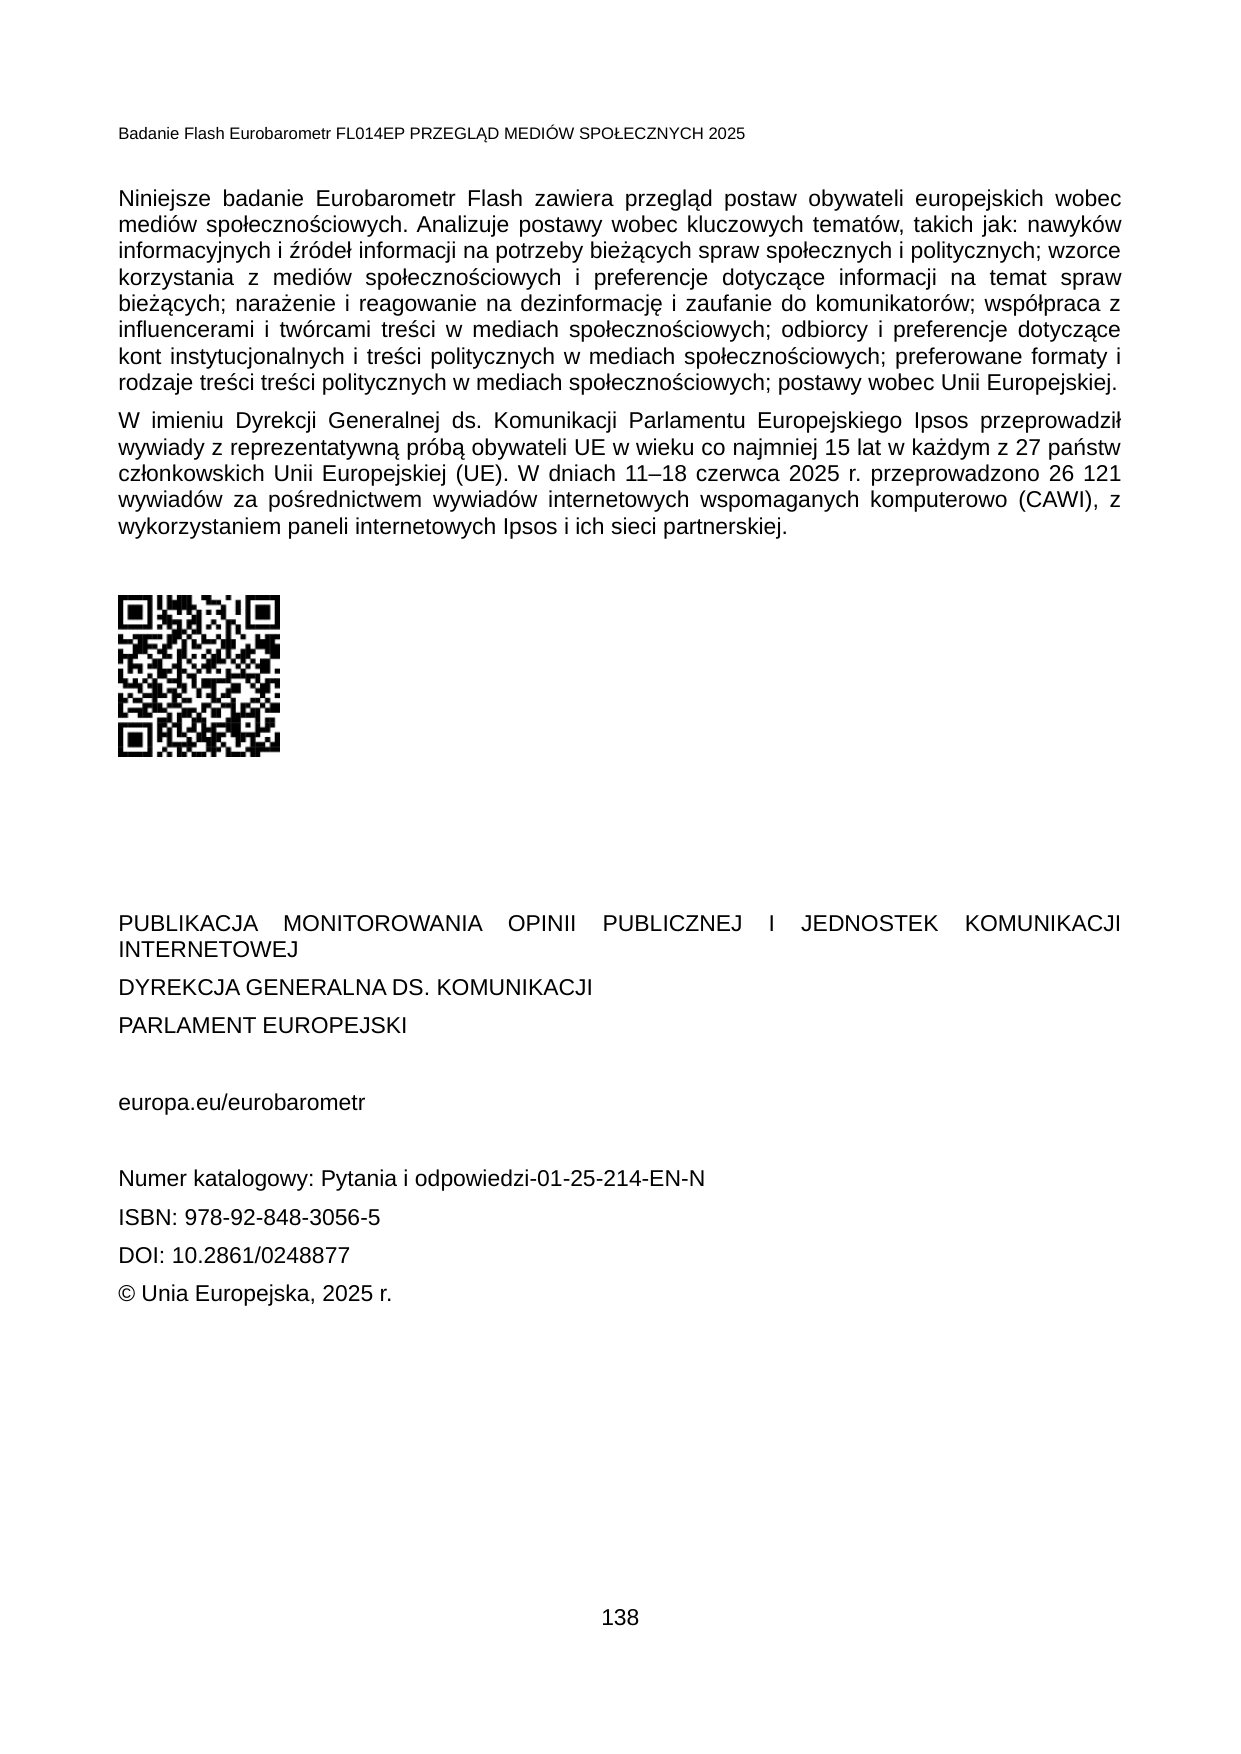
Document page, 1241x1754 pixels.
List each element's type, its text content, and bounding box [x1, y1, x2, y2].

text DYREKCJA GENERALNA DS. KOMUNIKACJI [118, 974, 1122, 1001]
text europa.eu/eurobarometr [118, 1089, 1122, 1115]
text Numer katalogowy: Pytania i odpowiedzi-01-25-214-EN-N [118, 1165, 1122, 1192]
text PARLAMENT EUROPEJSKI [118, 1012, 1122, 1039]
text Niniejsze badanie Eurobarometr Flash zawiera przegląd postaw obywateli europejskich wobec mediów społecznościowych. Analizuje postawy wobec kluczowych tematów, takich jak: nawyków informacyjnych i źródeł informacji na potrzeby bieżących spraw społecznych i politycznych; wzorce korzystania z mediów społecznościowych i preferencje dotyczące informacji na temat spraw bieżących; narażenie i reagowanie na dezinformację i zaufanie do komunikatorów; współpraca z influencerami i twórcami treści w mediach społecznościowych; odbiorcy i preferencje dotyczące kont instytucjonalnych i treści politycznych w mediach społecznościowych; preferowane formaty i rodzaje treści treści politycznych w mediach społecznościowych; postawy wobec Unii Europejskiej. [118, 184, 1122, 395]
text W imieniu Dyrekcji Generalnej ds. Komunikacji Parlamentu Europejskiego Ipsos przeprowadził wywiady z reprezentatywną próbą obywateli UE w wieku co najmniej 15 lat w każdym z 27 państw członkowskich Unii Europejskiej (UE). W dniach 11–18 czerwca 2025 r. przeprowadzono 26 121 wywiadów za pośrednictwem wywiadów internetowych wspomaganych komputerowo (CAWI), z wykorzystaniem paneli internetowych Ipsos i ich sieci partnerskiej. [118, 407, 1122, 539]
text © Unia Europejska, 2025 r. [118, 1280, 1122, 1306]
text PUBLIKACJA MONITOROWANIA OPINII PUBLICZNEJ I JEDNOSTEK KOMUNIKACJI INTERNETOWEJ [118, 909, 1122, 962]
picture [118, 595, 280, 757]
text DOI: 10.2861/0248877 [118, 1242, 1122, 1268]
text ISBN: 978-92-848-3056-5 [118, 1203, 1122, 1230]
